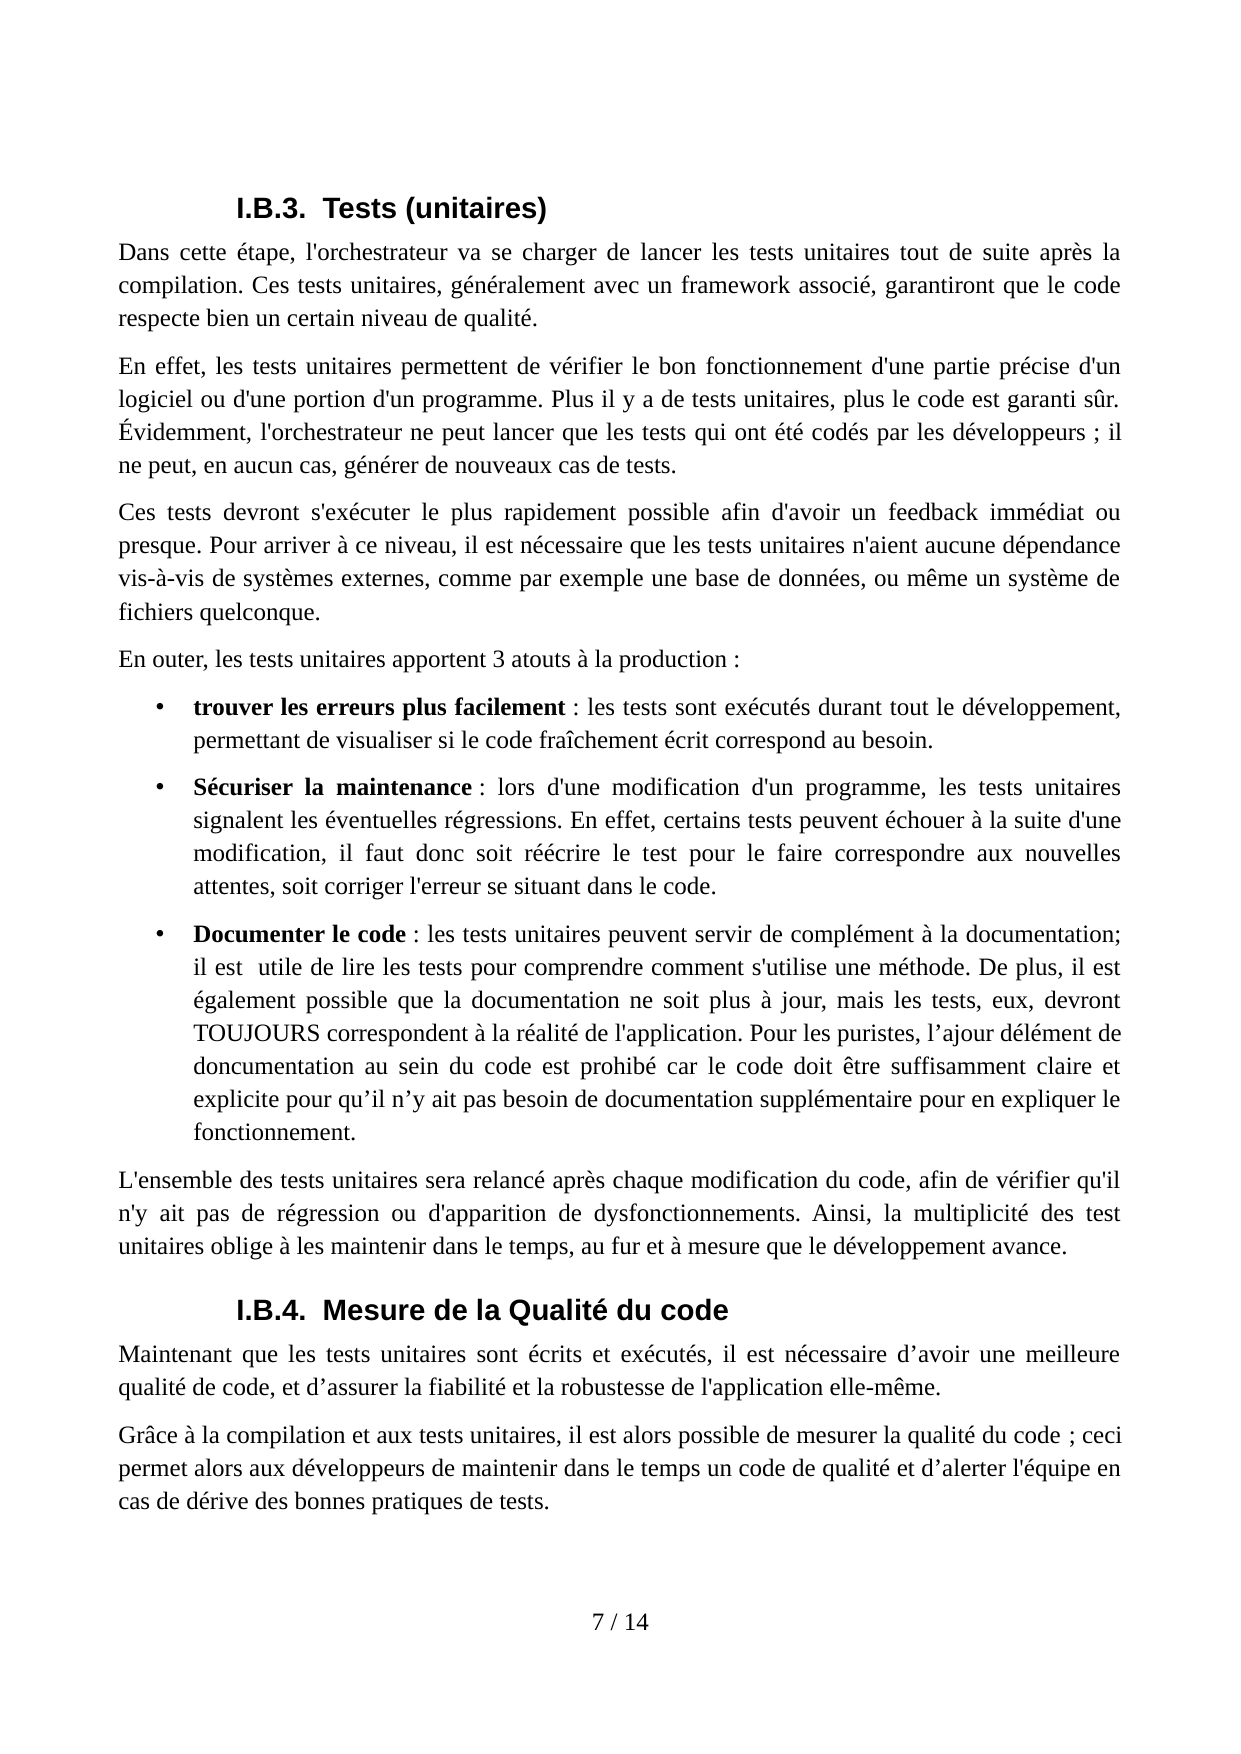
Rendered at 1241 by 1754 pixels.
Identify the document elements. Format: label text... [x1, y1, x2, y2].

text Grâce à la compilation et aux tests unitaires, il est alors possible de mesurer la qualité du code ; ceci permet alors aux développeurs de maintenir dans le temps un code de qualité et d’alerter l'équipe en cas de dérive des bonnes pratiques de tests. [118, 1420, 1122, 1515]
text En outer, les tests unitaires apportent 3 atouts à la production : [118, 644, 1122, 673]
text En effet, les tests unitaires permettent de vérifier le bon fonctionnement d'une partie précise d'un logiciel ou d'une portion d'un programme. Plus il y a de tests unitaires, plus le code est garanti sûr. Évidemment, l'orchestrateur ne peut lancer que les tests qui ont été codés par les développeurs ; il ne peut, en aucun cas, générer de nouveaux cas de tests. [118, 351, 1122, 479]
subtitle Mesure de la Qualité du code [118, 1293, 1122, 1327]
text Dans cette étape, l'orchestrateur va se charger de lancer les tests unitaires tout de suite après la compilation. Ces tests unitaires, généralement avec un framework associé, garantiront que le code respecte bien un certain niveau de qualité. [118, 237, 1122, 332]
list Sécuriser la maintenance : lors d'une modification d'un programme, les tests unitaires signalent les éventuelles régressions. En effet, certains tests peuvent échouer à la suite d'une modification, il faut donc soit réécrire le test pour le faire correspondre aux nouvelles attentes, soit corriger l'erreur se situant dans le code. [156, 772, 1122, 900]
text L'ensemble des tests unitaires sera relancé après chaque modification du code, afin de vérifier qu'il n'y ait pas de régression ou d'apparition de dysfonctionnements. Ainsi, la multiplicité des test unitaires oblige à les maintenir dans le temps, au fur et à mesure que le développement avance. [118, 1165, 1122, 1259]
text Ces tests devront s'exécuter le plus rapidement possible afin d'avoir un feedback immédiat ou presque. Pour arriver à ce niveau, il est nécessaire que les tests unitaires n'aient aucune dépendance vis-à-vis de systèmes externes, comme par exemple une base de données, ou même un système de fichiers quelconque. [118, 497, 1122, 625]
text Maintenant que les tests unitaires sont écrits et exécutés, il est nécessaire d’avoir une meilleure qualité de code, et d’assurer la fiabilité et la robustesse de l'application elle-même. [118, 1339, 1122, 1401]
list Documenter le code : les tests unitaires peuvent servir de complément à la documentation; il est utile de lire les tests pour comprendre comment s'utilise une méthode. De plus, il est également possible que la documentation ne soit plus à jour, mais les tests, eux, devront TOUJOURS correspondent à la réalité de l'application. Pour les puristes, l’ajour délément de doncumentation au sein du code est prohibé car le code doit être suffisamment claire et explicite pour qu’il n’y ait pas besoin de documentation supplémentaire pour en expliquer le fonctionnement. [156, 919, 1122, 1146]
subtitle Tests (unitaires) [118, 191, 1122, 225]
list trouver les erreurs plus facilement : les tests sont exécutés durant tout le développement, permettant de visualiser si le code fraîchement écrit correspond au besoin. [156, 692, 1122, 753]
